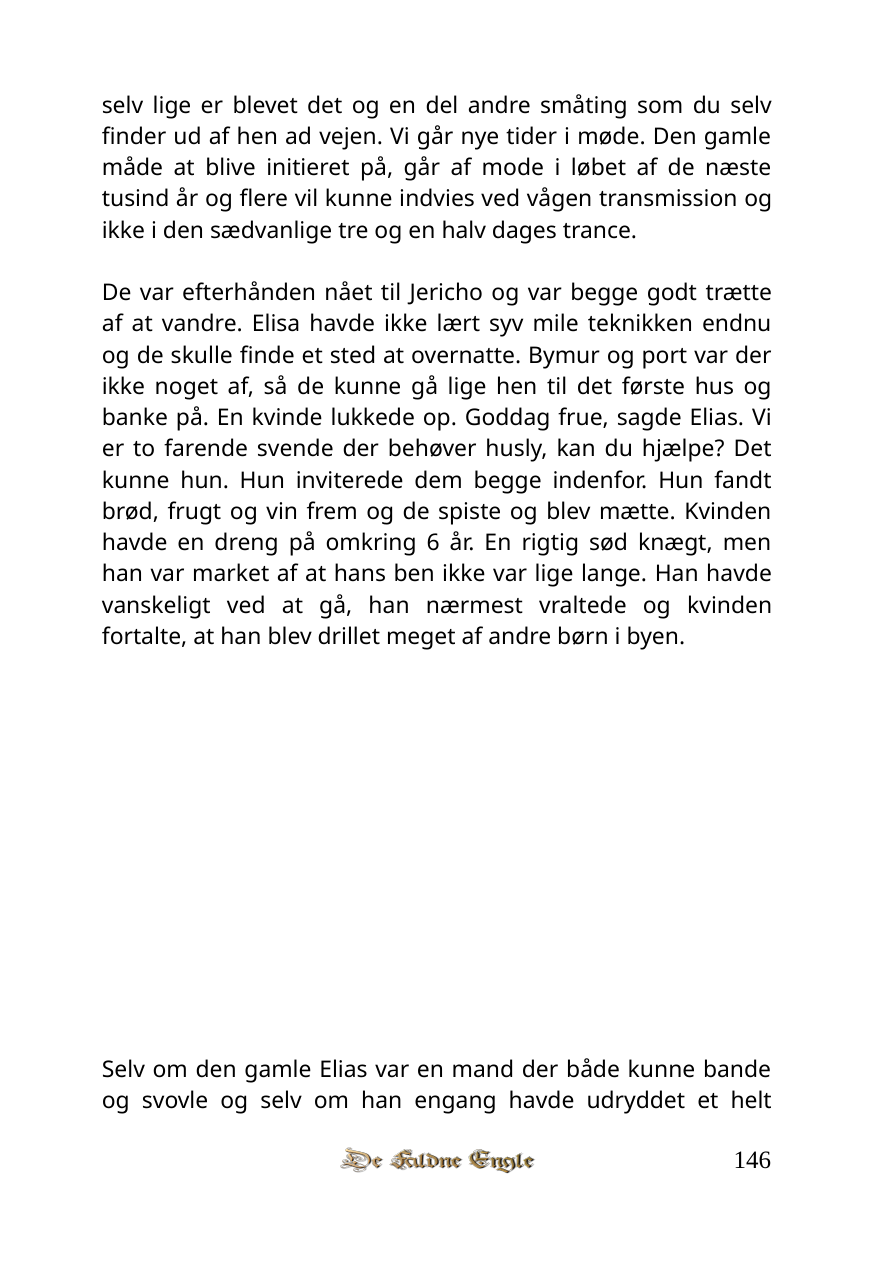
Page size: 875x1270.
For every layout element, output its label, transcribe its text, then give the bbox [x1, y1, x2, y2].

text Selv om den gamle Elias var en mand der både kunne bande og svovle og selv om han engang havde udryddet et helt [102, 1053, 772, 1115]
text De var efterhånden nået til Jericho og var begge godt trætte af at vandre. Elisa havde ikke lært syv mile teknikken endnu og de skulle finde et sted at overnatte. Bymur og port var der ikke noget af, så de kunne gå lige hen til det første hus og banke på. En kvinde lukkede op. Goddag frue, sagde Elias. Vi er to farende svende der behøver husly, kan du hjælpe? Det kunne hun. Hun inviterede dem begge indenfor. Hun fandt brød, frugt og vin frem og de spiste og blev mætte. Kvinden havde en dreng på omkring 6 år. En rigtig sød knægt, men han var market af at hans ben ikke var lige lange. Han havde vanskeligt ved at gå, han nærmest vraltede og kvinden fortalte, at han blev drillet meget af andre børn i byen. [102, 276, 772, 651]
text selv lige er blevet det og en del andre småting som du selv finder ud af hen ad vejen. Vi går nye tider i møde. Den gamle måde at blive initieret på, går af mode i løbet af de næste tusind år og flere vil kunne indvies ved vågen transmission og ikke i den sædvanlige tre og en halv dages trance. [102, 88, 772, 245]
picture [337, 1145, 537, 1175]
